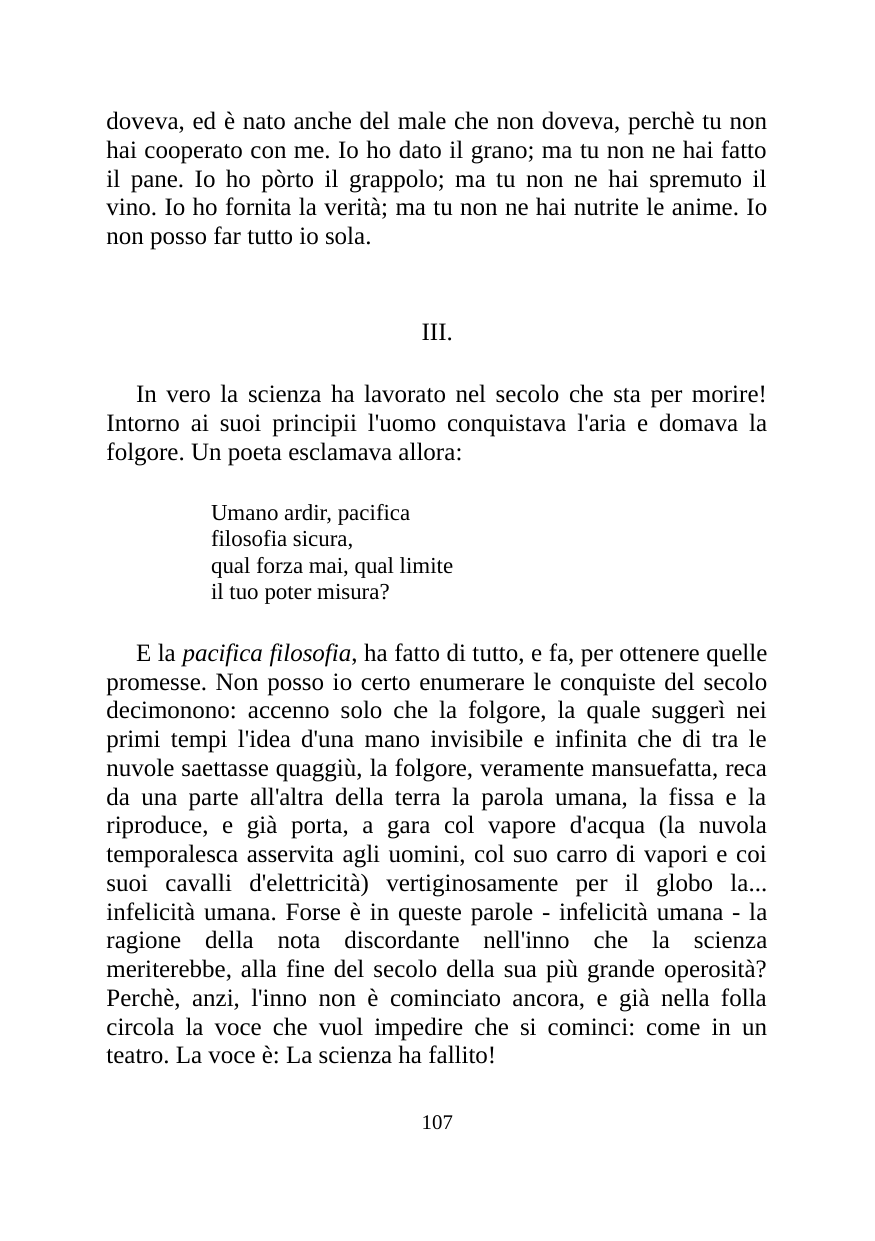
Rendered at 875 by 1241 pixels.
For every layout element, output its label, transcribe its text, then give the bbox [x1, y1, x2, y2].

text Umano ardir, pacifica [181, 499, 768, 526]
text doveva, ed è nato anche del male che non doveva, perchè tu non hai cooperato con me. Io ho dato il grano; ma tu non ne hai fatto il pane. Io ho pòrto il grappolo; ma tu non ne hai spremuto il vino. Io ho fornita la verità; ma tu non ne hai nutrite le anime. Io non posso far tutto io sola. [106, 106, 768, 250]
text il tuo poter misura? [181, 578, 768, 604]
text In vero la scienza ha lavorato nel secolo che sta per morire! Intorno ai suoi principii l'uomo conquistava l'aria e domava la folgore. Un poeta esclamava allora: [106, 379, 768, 466]
text III. [106, 317, 768, 346]
text filosofia sicura, [181, 526, 768, 552]
text E la pacifica filosofia, ha fatto di tutto, e fa, per ottenere quelle promesse. Non posso io certo enumerare le conquiste del secolo decimonono: accenno solo che la folgore, la quale suggerì nei primi tempi l'idea d'una mano invisibile e infinita che di tra le nuvole saettasse quaggiù, la folgore, veramente mansuefatta, reca da una parte all'altra della terra la parola umana, la fissa e la riproduce, e già porta, a gara col vapore d'acqua (la nuvola temporalesca asservita agli uomini, col suo carro di vapori e coi suoi cavalli d'elettricità) vertiginosamente per il globo la... infelicità umana. Forse è in queste parole - infelicità umana - la ragione della nota discordante nell'inno che la scienza meriterebbe, alla fine del secolo della sua più grande operosità? Perchè, anzi, l'inno non è cominciato ancora, e già nella folla circola la voce che vuol impedire che si cominci: come in un teatro. La voce è: La scienza ha fallito! [106, 638, 768, 1069]
text qual forza mai, qual limite [181, 552, 768, 578]
